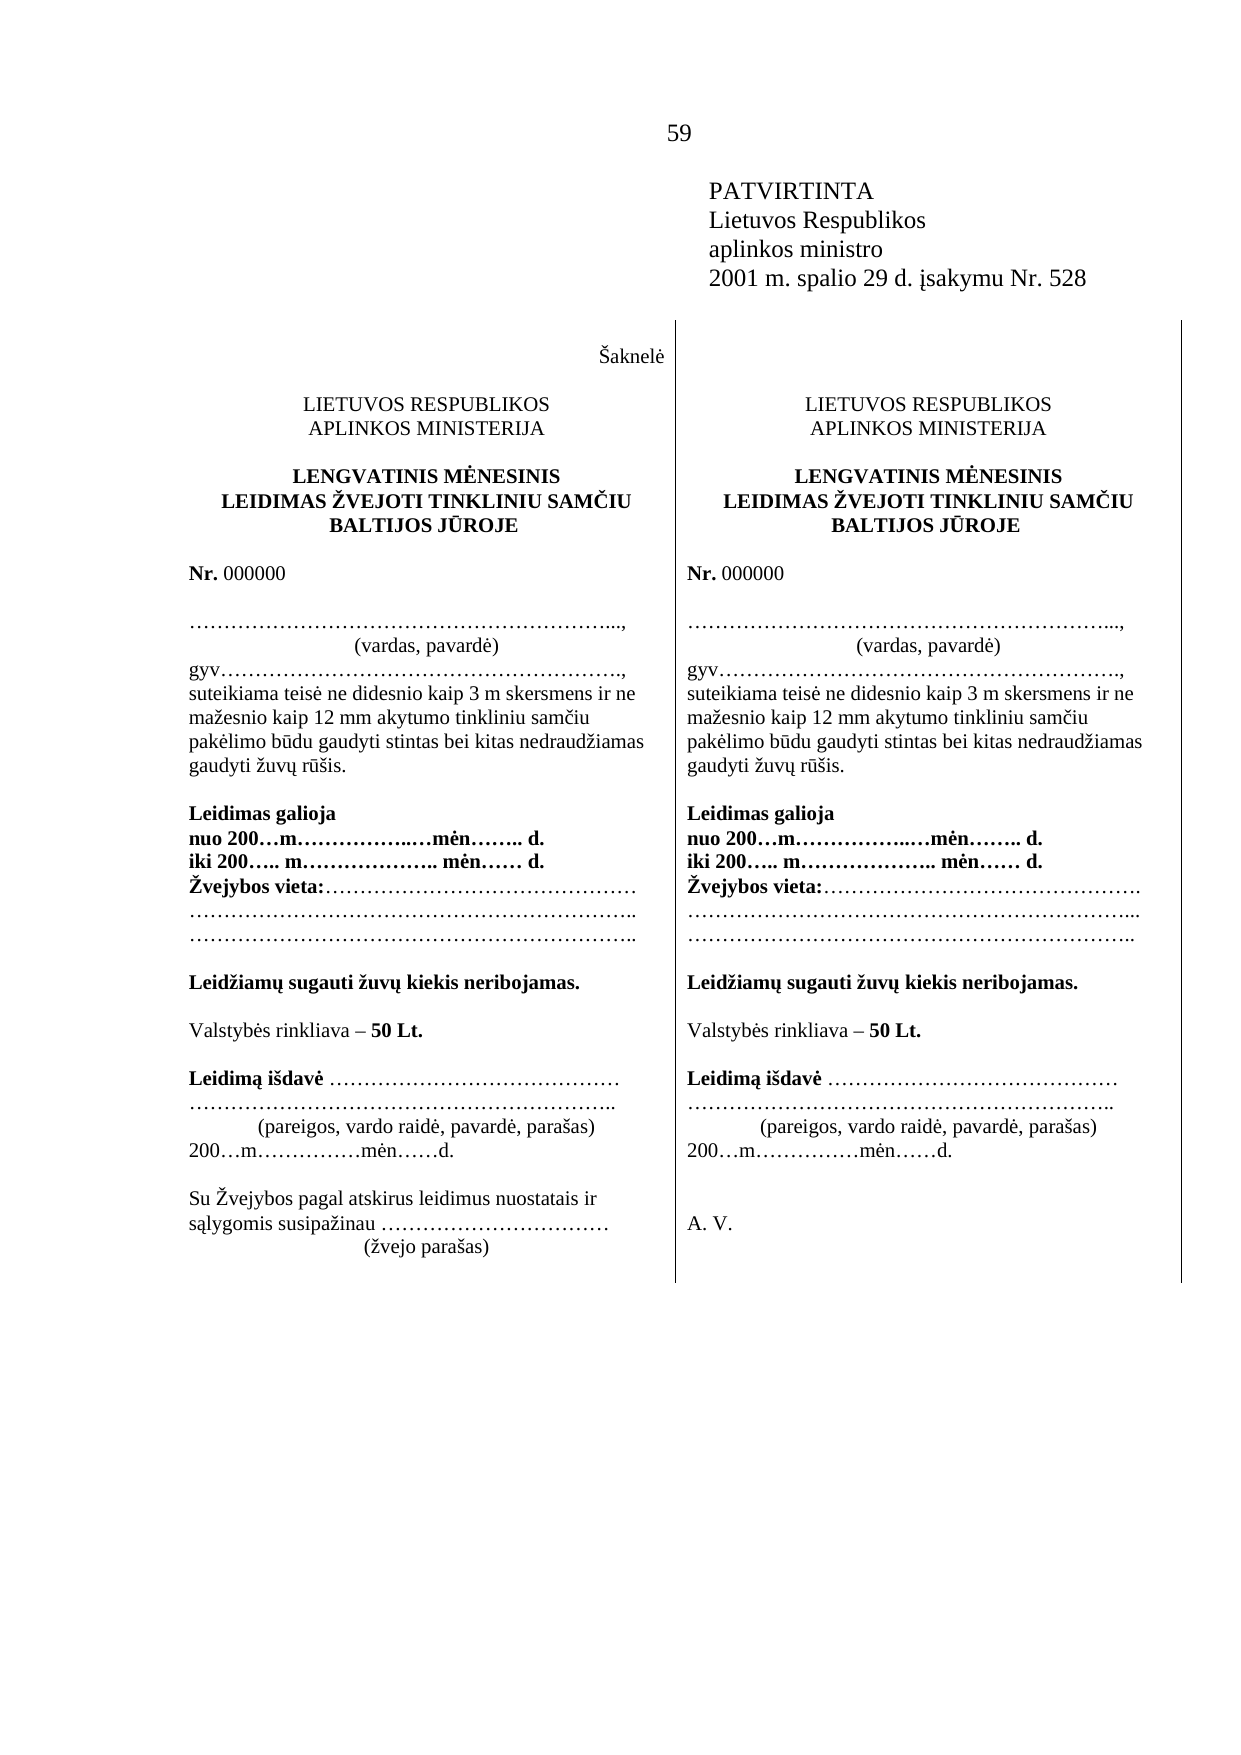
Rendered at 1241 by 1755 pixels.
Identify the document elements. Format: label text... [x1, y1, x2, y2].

table_header LIETUVOS RESPUBLIKOS APLINKOS MINISTERIJA Lengvatinis mėnesinis LEIDIMAS ŽVEJOTI TINKLINIu SAMČIU BALTIJOS JŪROJE Nr. 000000 ……………………………………………………..., (vardas, pavardė) gyv…………………………………………………., suteikiama teisė ne didesnio kaip 3 m skersmens ir ne mažesnio kaip 12 mm akytumo tinkliniu samčiu pakėlimo būdu gaudyti stintas bei kitas nedraudžiamas gaudyti žuvų rūšis. Leidimas galioja nuo 200…m……………..…mėn…….. d. iki 200….. m……………….. mėn…… d. Žvejybos vieta:………………………………………. ………………………………………………………... ……………………………………………………….. Leidžiamų sugauti žuvų kiekis neribojamas. Valstybės rinkliava – 50 Lt. Leidimą išdavė …………………………………… …………………………………………………….. (pareigos, vardo raidė, pavardė, parašas) 200…m……………mėn……d. A. V. [676, 320, 1181, 1283]
text aplinkos ministro [177, 234, 1181, 263]
text Lietuvos Respublikos [177, 205, 1181, 234]
text Patvirtinta [177, 176, 1181, 205]
text 2001 m. spalio 29 d. įsakymu Nr. 528 [177, 263, 1181, 291]
table_header Šaknelė LIETUVOS RESPUBLIKOS APLINKOS MINISTERIJA Lengvatinis mėnesinis LEIDIMAS ŽVEJOTI TINKLINIu SAMČIU BALTIJOS JŪROJE Nr. 000000 ……………………………………………………..., (vardas, pavardė) gyv…………………………………………………., suteikiama teisė ne didesnio kaip 3 m skersmens ir ne mažesnio kaip 12 mm akytumo tinkliniu samčiu pakėlimo būdu gaudyti stintas bei kitas nedraudžiamas gaudyti žuvų rūšis. Leidimas galioja nuo 200…m……………..…mėn…….. d. iki 200….. m……………….. mėn…… d. Žvejybos vieta:……………………………………… ……………………………………………………….. ……………………………………………………….. Leidžiamų sugauti žuvų kiekis neribojamas. Valstybės rinkliava – 50 Lt. Leidimą išdavė …………………………………… …………………………………………………….. (pareigos, vardo raidė, pavardė, parašas) 200…m……………mėn……d. Su žvejybos pagal atskirus leidimus nuostatais ir sąlygomis susipažinau …………………………… (žvejo parašas) [177, 320, 675, 1283]
